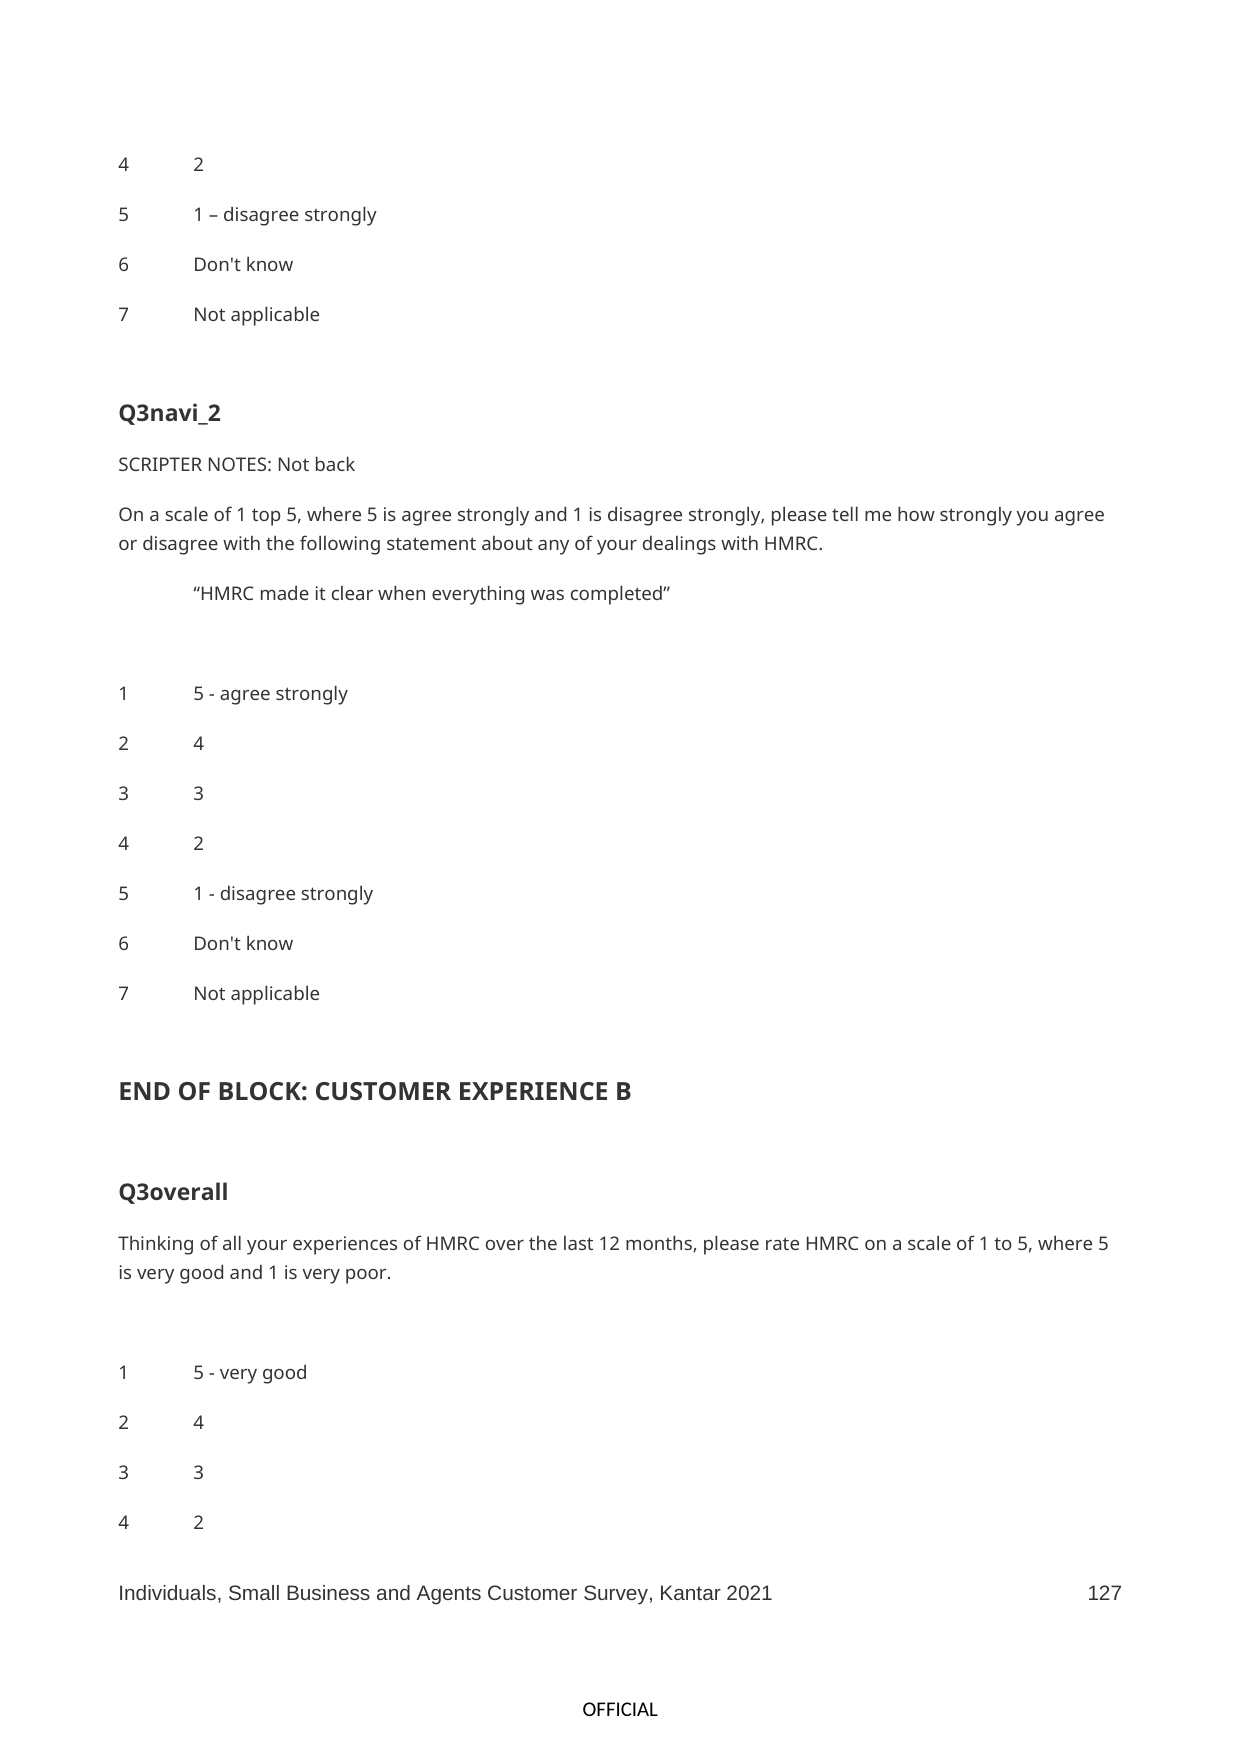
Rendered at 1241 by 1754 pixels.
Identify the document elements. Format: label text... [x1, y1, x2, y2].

text 6 Don't know [118, 248, 1122, 277]
text 1 5 - very good [118, 1356, 1122, 1385]
text Q3navi_2 [118, 398, 1122, 427]
text 4 2 [118, 827, 1122, 856]
text 4 2 [118, 148, 1122, 177]
text On a scale of 1 top 5, where 5 is agree strongly and 1 is disagree strongly, please tell me how strongly you agree or disagree with the following statement about any of your dealings with HMRC. [118, 498, 1122, 556]
text 1 5 - agree strongly [118, 677, 1122, 706]
text “HMRC made it clear when everything was completed” [118, 577, 1122, 606]
text Thinking of all your experiences of HMRC over the last 12 months, please rate HMRC on a scale of 1 to 5, where 5 is very good and 1 is very poor. [118, 1227, 1122, 1285]
text 7 Not applicable [118, 977, 1122, 1006]
text Q3overall [118, 1177, 1122, 1206]
text SCRIPTER NOTES: Not back [118, 448, 1122, 477]
text 2 4 [118, 727, 1122, 756]
text 5 1 – disagree strongly [118, 198, 1122, 227]
text 5 1 - disagree strongly [118, 877, 1122, 906]
text END OF BLOCK: CUSTOMER EXPERIENCE B [118, 1077, 1122, 1106]
text 2 4 [118, 1406, 1122, 1435]
text 4 2 [118, 1506, 1122, 1535]
text 3 3 [118, 1456, 1122, 1485]
text 7 Not applicable [118, 298, 1122, 327]
text 6 Don't know [118, 927, 1122, 956]
text 3 3 [118, 777, 1122, 806]
